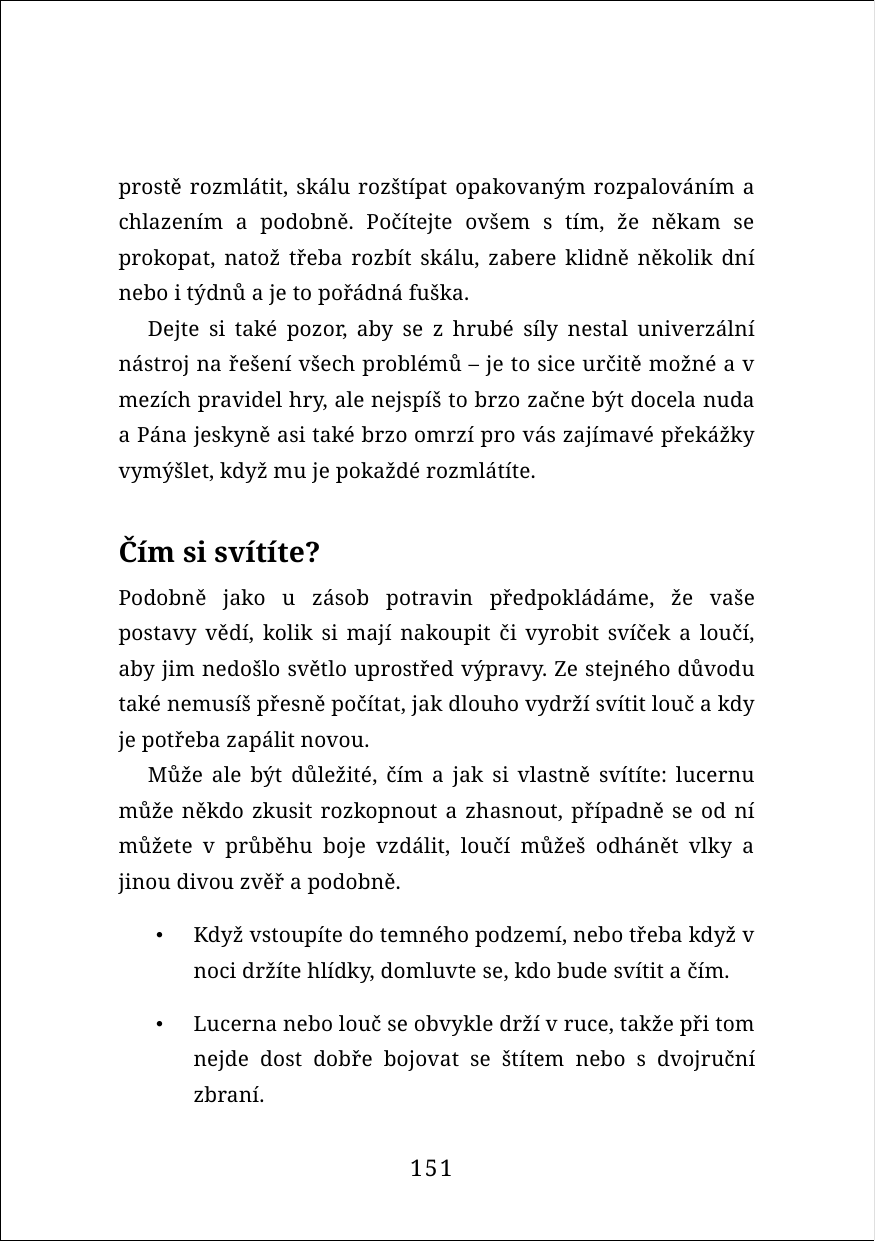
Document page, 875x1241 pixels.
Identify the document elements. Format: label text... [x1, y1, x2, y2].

subtitle Čím si svítíte? [118, 533, 756, 571]
list Lucerna nebo louč se obvykle drží v ruce, takže při tom nejde dost dobře bojovat se štítem nebo s dvojruční zbraní. [156, 1009, 756, 1108]
text Podobně jako u zásob potravin předpokládáme, že vaše postavy vědí, kolik si mají nakoupit či vyrobit svíček a loučí, aby jim nedošlo světlo uprostřed výpravy. Ze stejného důvodu také nemusíš přesně počítat, jak dlouho vydrží svítit louč a kdy je potřeba zapálit novou. Může ale být důležité, čím a jak si vlastně svítíte: lucernu může někdo zkusit rozkopnout a zhasnout, případně se od ní můžete v průběhu boje vzdálit, loučí můžeš odhánět vlky a jinou divou zvěř a podobně. [118, 583, 756, 896]
text prostě rozmlátit, skálu rozštípat opakovaným rozpalováním a chlazením a podobně. Počítejte ovšem s tím, že někam se prokopat, natož třeba rozbít skálu, zabere klidně několik dní nebo i týdnů a je to pořádná fuška. Dejte si také pozor, aby se z hrubé síly nestal univerzální nástroj na řešení všech problémů – je to sice určitě možné a v mezích pravidel hry, ale nejspíš to brzo začne být docela nuda a Pána jeskyně asi také brzo omrzí pro vás zajímavé překážky vymýšlet, když mu je pokaždé rozmlátíte. [118, 172, 756, 484]
list Když vstoupíte do temného podzemí, nebo třeba když v noci držíte hlídky, domluvte se, kdo bude svítit a čím. [156, 920, 756, 984]
